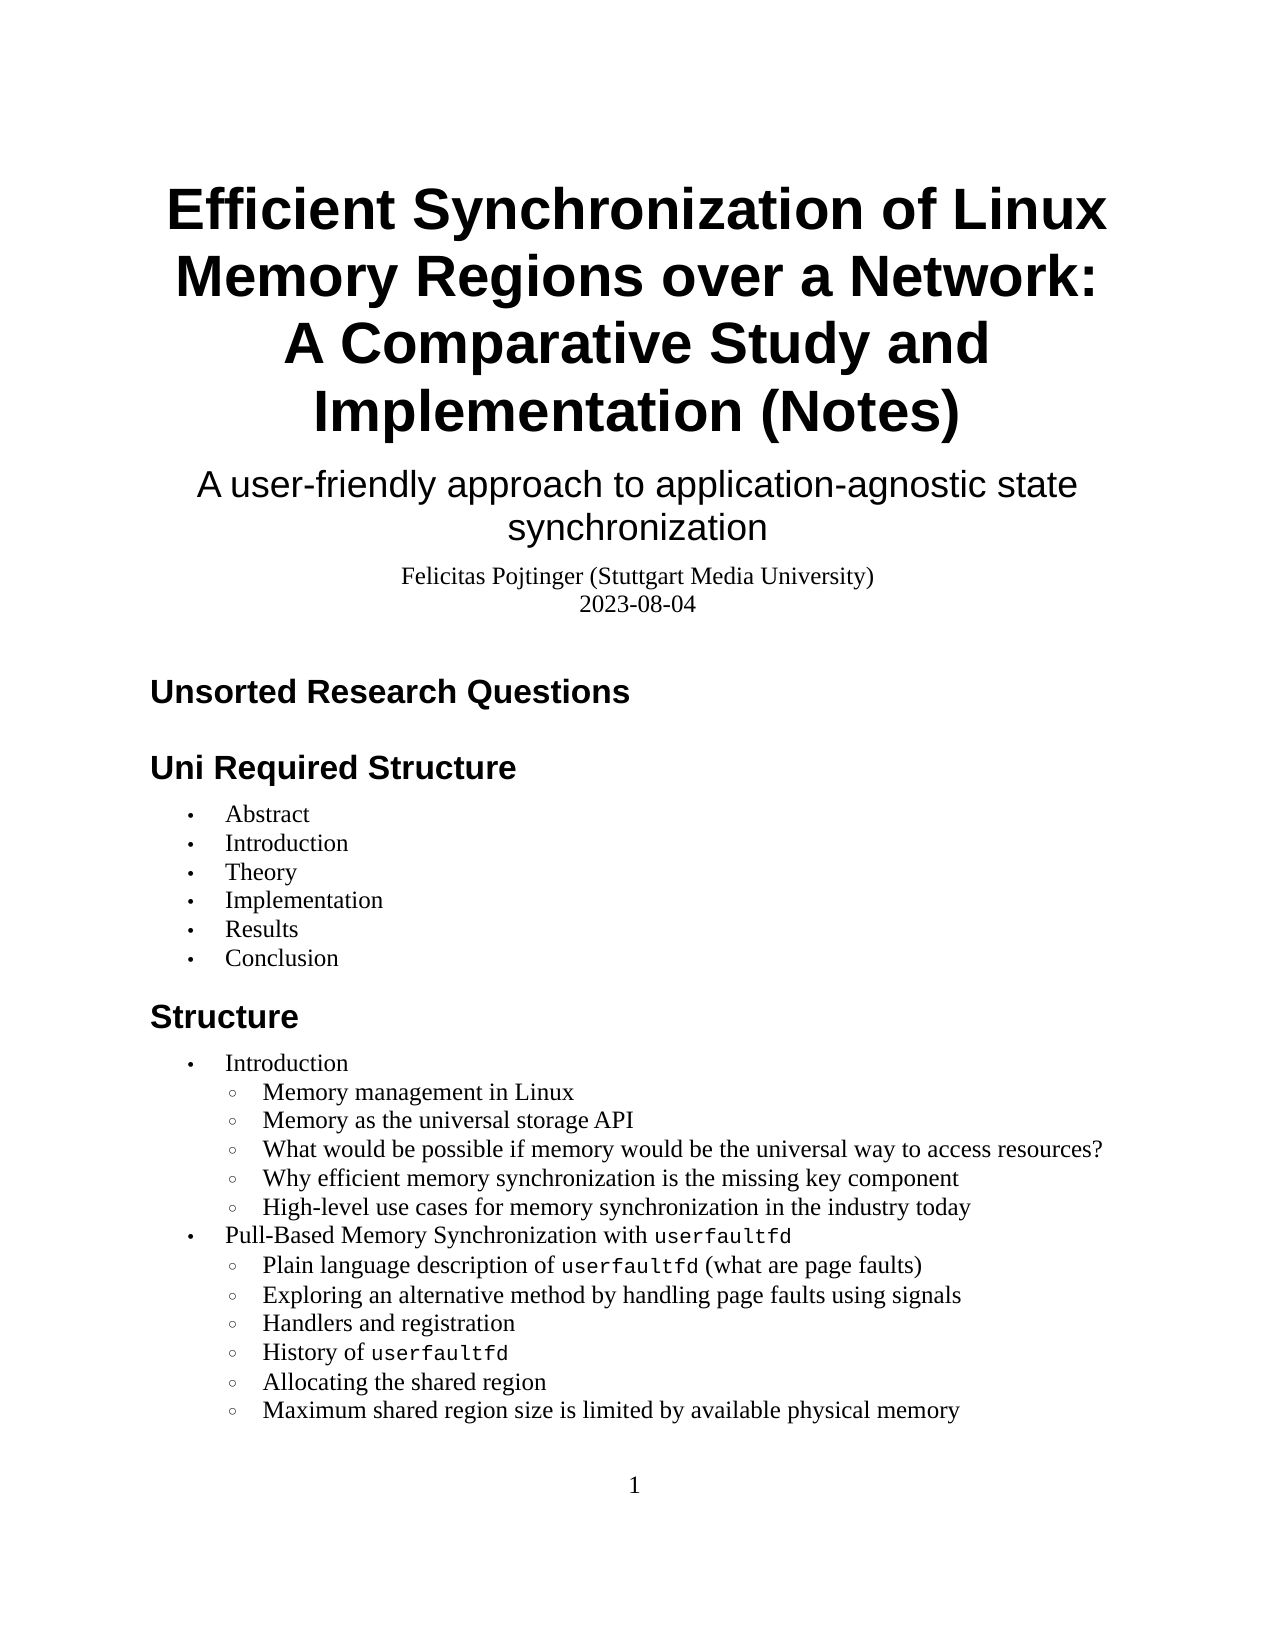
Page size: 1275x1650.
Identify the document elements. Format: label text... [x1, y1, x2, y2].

list Allocating the shared region [225, 1367, 1125, 1396]
list Results [187, 914, 1125, 943]
text 2023-08-04 [150, 589, 1125, 618]
title Efficient Synchronization of Linux Memory Regions over a Network: A Comparative Study and Implementation (Notes) [150, 175, 1125, 443]
list Pull-Based Memory Synchronization with userfaultfd [187, 1221, 1125, 1250]
list Why efficient memory synchronization is the missing key component [225, 1163, 1125, 1192]
list Handlers and registration [225, 1308, 1125, 1337]
list What would be possible if memory would be the universal way to access resources? [225, 1134, 1125, 1163]
list Conclusion [187, 943, 1125, 972]
list Introduction [187, 828, 1125, 857]
list History of userfaultfd [225, 1337, 1125, 1367]
subtitle Unsorted Research Questions [150, 672, 1125, 711]
list Memory management in Linux [225, 1077, 1125, 1106]
list Introduction [187, 1048, 1125, 1077]
list Maximum shared region size is limited by available physical memory [225, 1396, 1125, 1424]
list Exploring an alternative method by handling page faults using signals [225, 1280, 1125, 1308]
subtitle Uni Required Structure [150, 748, 1125, 787]
list Memory as the universal storage API [225, 1106, 1125, 1134]
list Implementation [187, 886, 1125, 914]
list Plain language description of userfaultfd (what are page faults) [225, 1250, 1125, 1280]
list Abstract [187, 799, 1125, 828]
list High-level use cases for memory synchronization in the industry today [225, 1192, 1125, 1221]
list Theory [187, 857, 1125, 886]
text Felicitas Pojtinger (Stuttgart Media University) [150, 561, 1125, 589]
subtitle A user-friendly approach to application-agnostic state synchronization [150, 462, 1125, 548]
subtitle Structure [150, 997, 1125, 1036]
